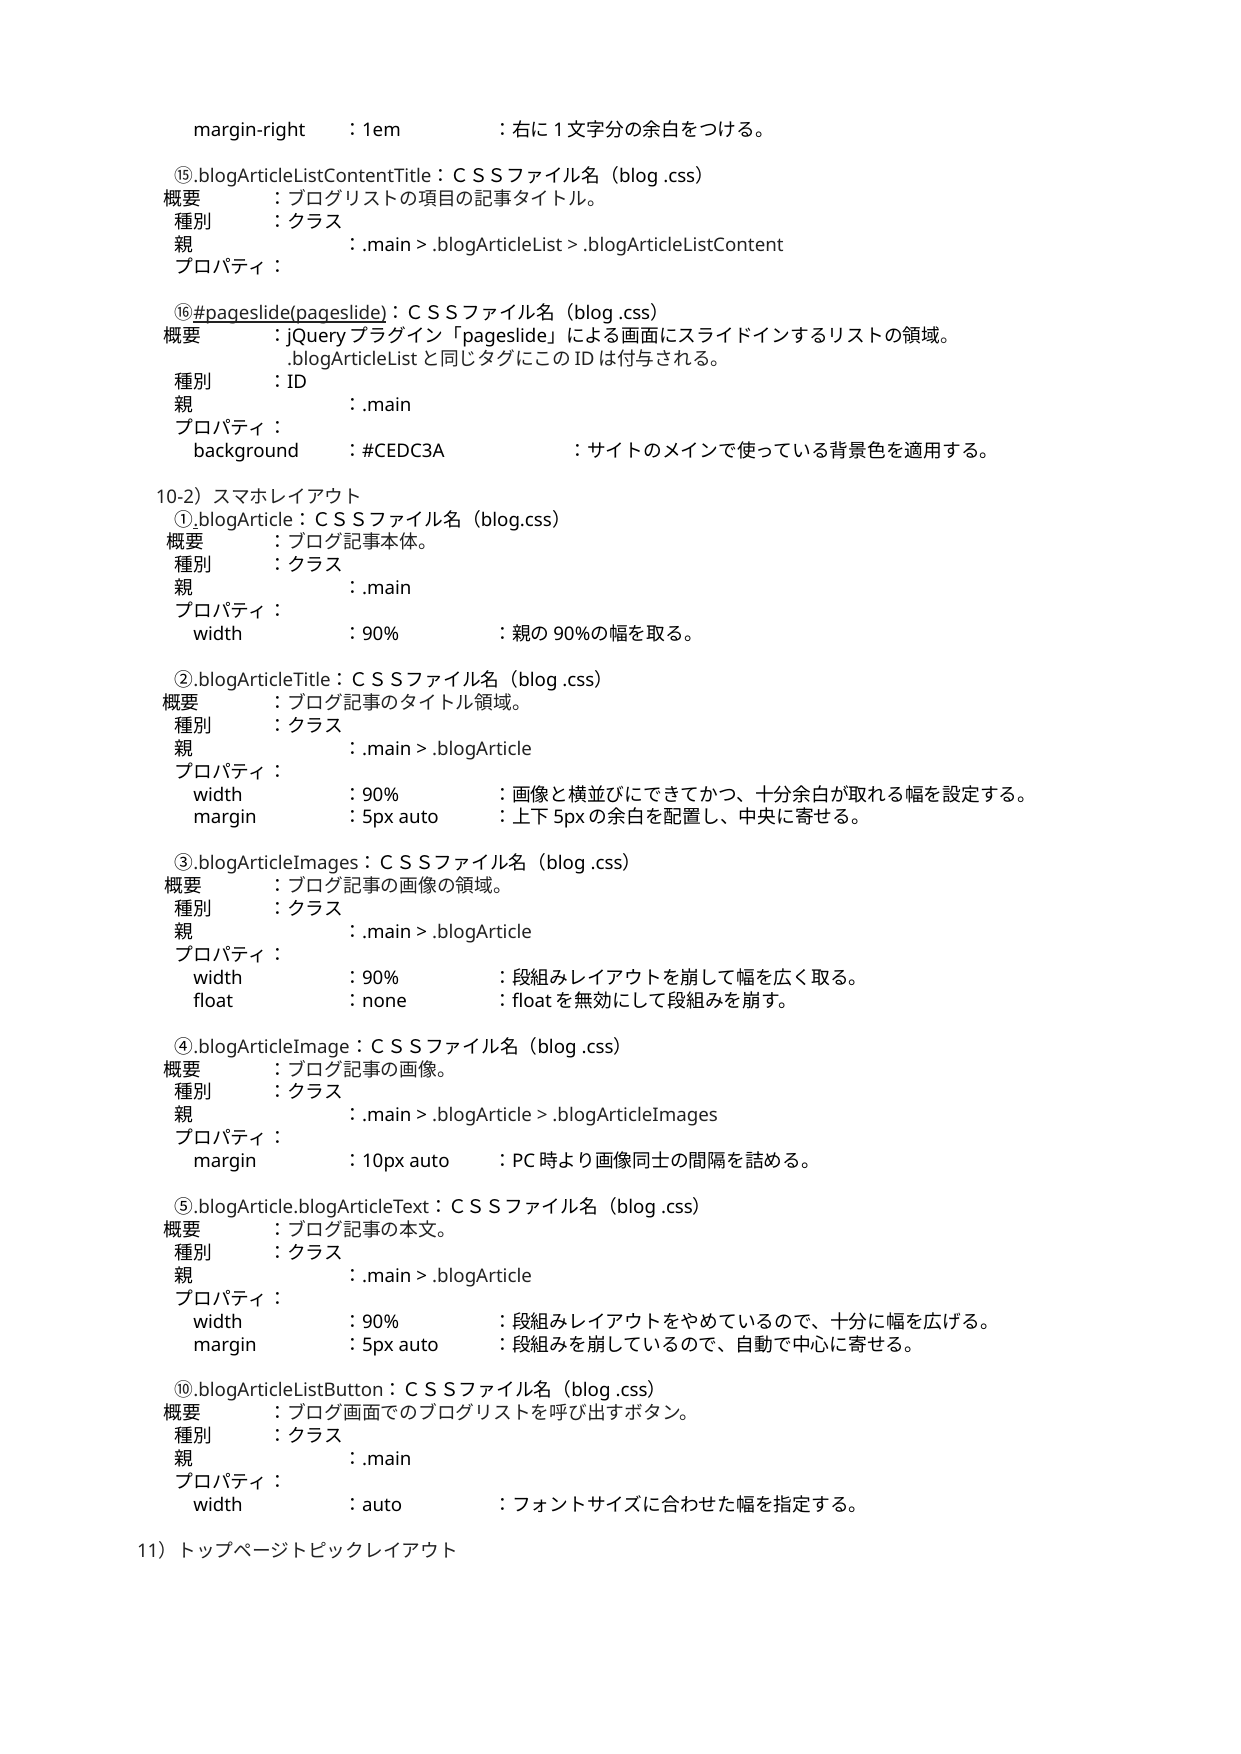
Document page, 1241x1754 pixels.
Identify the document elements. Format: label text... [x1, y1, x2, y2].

text ⑤.blogArticle.blogArticleText：ＣＳＳファイル名（blog .css） [118, 1195, 1122, 1218]
text 11）トップページトピックレイアウト [118, 1539, 1122, 1562]
text プロパティ ： [118, 1126, 1122, 1149]
text 種別 ：クラス [118, 1424, 1122, 1447]
text 概要 ：ブログ記事の画像。 [118, 1058, 1122, 1081]
text 種別 ：クラス [118, 1081, 1122, 1103]
text プロパティ ： [118, 1470, 1122, 1493]
text 親 ：.main > .blogArticle [118, 737, 1122, 760]
text プロパティ ： [118, 943, 1122, 966]
text ⑩.blogArticleListButton：ＣＳＳファイル名（blog .css） [118, 1378, 1122, 1401]
text 親 ：.main > .blogArticleList > .blogArticleListContent [118, 233, 1122, 256]
text float ：none ：floatを無効にして段組みを崩す。 [118, 989, 1122, 1012]
text 親 ：.main [118, 393, 1122, 416]
text ②.blogArticleTitle：ＣＳＳファイル名（blog .css） [118, 668, 1122, 691]
text width ：90% ：親の90%の幅を取る。 [118, 622, 1122, 645]
text 親 ：.main [118, 1447, 1122, 1470]
text プロパティ ： [118, 599, 1122, 622]
text 種別 ：ID [118, 370, 1122, 393]
text 概要 ：ブログ画面でのブログリストを呼び出すボタン。 [118, 1401, 1122, 1424]
text 種別 ：クラス [118, 1241, 1122, 1264]
text width ：auto ：フォントサイズに合わせた幅を指定する。 [118, 1493, 1122, 1516]
text ⑮.blogArticleListContentTitle：ＣＳＳファイル名（blog .css） [118, 164, 1122, 187]
text 親 ：.main > .blogArticle [118, 1264, 1122, 1287]
text width ：90% ：画像と横並びにできてかつ、十分余白が取れる幅を設定する。 [118, 783, 1122, 806]
text プロパティ ： [118, 1287, 1122, 1310]
text 種別 ：クラス [118, 897, 1122, 920]
text 概要 ：ブログリストの項目の記事タイトル。 [118, 187, 1122, 210]
text margin ：5px auto ：上下5pxの余白を配置し、中央に寄せる。 [118, 806, 1122, 828]
text 概要 ：ブログ記事の画像の領域。 [118, 874, 1122, 897]
text margin ：5px auto ：段組みを崩しているので、自動で中心に寄せる。 [118, 1333, 1122, 1356]
text .blogArticleListと同じタグにこのIDは付与される。 [118, 347, 1122, 370]
text 概要 ：ブログ記事のタイトル領域。 [118, 691, 1122, 714]
text プロパティ ： [118, 760, 1122, 783]
text width ：90% ：段組みレイアウトを崩して幅を広く取る。 [118, 966, 1122, 989]
text プロパティ ： [118, 256, 1122, 278]
text ④.blogArticleImage：ＣＳＳファイル名（blog .css） [118, 1035, 1122, 1058]
text 種別 ：クラス [118, 714, 1122, 737]
text margin-right ：1em ：右に1文字分の余白をつける。 [118, 118, 1122, 141]
text 概要 ：ブログ記事の本文。 [118, 1218, 1122, 1241]
text 概要 ：jQueryプラグイン「pageslide」による画面にスライドインするリストの領域。 [118, 324, 1122, 347]
text 10-2）スマホレイアウト [118, 485, 1122, 508]
text ③.blogArticleImages：ＣＳＳファイル名（blog .css） [118, 851, 1122, 874]
text background ：#CEDC3A ：サイトのメインで使っている背景色を適用する。 [118, 439, 1122, 462]
text プロパティ ： [118, 416, 1122, 439]
text ①.blogArticle：ＣＳＳファイル名（blog.css） [118, 508, 1122, 531]
text 種別 ：クラス [118, 210, 1122, 233]
text margin ：10px auto ：PC時より画像同士の間隔を詰める。 [118, 1149, 1122, 1172]
text 親 ：.main > .blogArticle > .blogArticleImages [118, 1103, 1122, 1126]
text ⑯#pageslide(pageslide)：ＣＳＳファイル名（blog .css） [118, 301, 1122, 324]
text width ：90% ：段組みレイアウトをやめているので、十分に幅を広げる。 [118, 1310, 1122, 1333]
text 親 ：.main [118, 576, 1122, 599]
text 概要 ：ブログ記事本体。 [118, 531, 1122, 553]
text 親 ：.main > .blogArticle [118, 920, 1122, 943]
text 種別 ：クラス [118, 553, 1122, 576]
